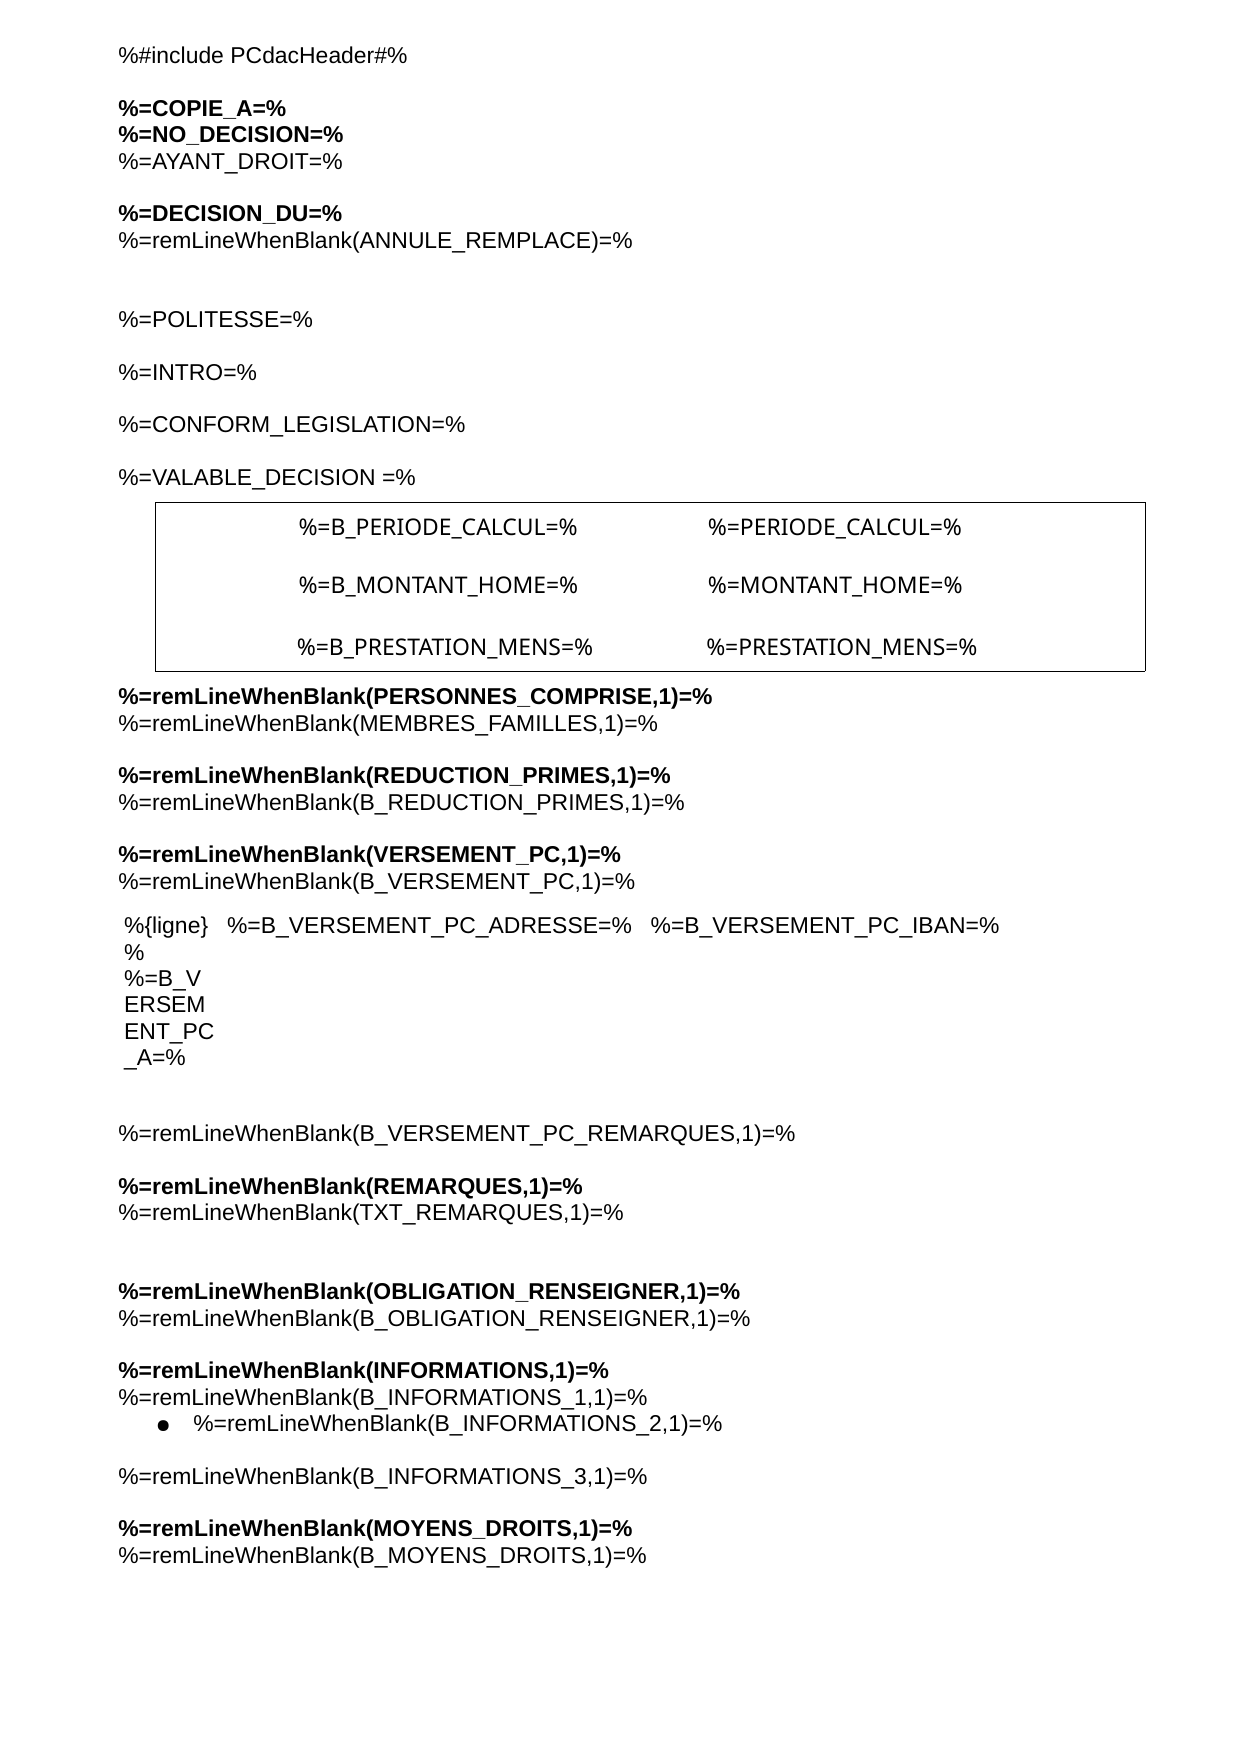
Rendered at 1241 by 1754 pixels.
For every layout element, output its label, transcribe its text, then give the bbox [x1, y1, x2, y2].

text %=POLITESSE=% [118, 306, 1182, 358]
text %=B_PERIODE_CALCUL=% %=PERIODE_CALCUL=% [164, 511, 1136, 542]
text %=remLineWhenBlank(REDUCTION_PRIMES,1)=% [118, 762, 1182, 789]
text %=remLineWhenBlank(B_INFORMATIONS_3,1)=% [118, 1463, 1182, 1489]
text %=remLineWhenBlank(VERSEMENT_PC,1)=% [118, 841, 1182, 868]
text %=remLineWhenBlank(B_VERSEMENT_PC_REMARQUES,1)=% [118, 1120, 1182, 1146]
text %=remLineWhenBlank(B_VERSEMENT_PC,1)=% [118, 868, 1182, 894]
text %=remLineWhenBlank(B_REDUCTION_PRIMES,1)=% [118, 789, 1182, 815]
table_cell %=B_VERSEMENT_PC_ADRESSE=% [221, 906, 644, 1102]
text %=AYANT_DROIT=% [118, 148, 1182, 174]
text %=remLineWhenBlank(MEMBRES_FAMILLES,1)=% [118, 709, 1182, 736]
text %=DECISION_DU=% [118, 200, 1182, 227]
text %=B_MONTANT_HOME=% %=MONTANT_HOME=% [164, 569, 1136, 600]
text %=remLineWhenBlank(B_OBLIGATION_RENSEIGNER,1)=% [118, 1304, 1182, 1331]
text %=remLineWhenBlank(REMARQUES,1)=% [118, 1173, 1182, 1199]
text %=remLineWhenBlank(ANNULE_REMPLACE)=% [118, 227, 1182, 253]
text %=remLineWhenBlank(PERSONNES_COMPRISE,1)=% [118, 490, 1182, 709]
text %=remLineWhenBlank(MOYENS_DROITS,1)=% [118, 1515, 1182, 1542]
text %=VALABLE_DECISION =% [118, 464, 1182, 490]
text %#include PCdacHeader#% [118, 42, 1182, 68]
text %=remLineWhenBlank(OBLIGATION_RENSEIGNER,1)=% [118, 1278, 1182, 1304]
text %=remLineWhenBlank(B_MOYENS_DROITS,1)=% [118, 1542, 1182, 1568]
text %=COPIE_A=% [118, 95, 1182, 121]
list %=remLineWhenBlank(B_INFORMATIONS_2,1)=% [156, 1410, 1182, 1436]
text %=NO_DECISION=% [118, 121, 1182, 148]
text %=remLineWhenBlank(INFORMATIONS,1)=% [118, 1357, 1182, 1384]
text %=INTRO=% [118, 358, 1182, 385]
text %=remLineWhenBlank(TXT_REMARQUES,1)=% [118, 1199, 1182, 1226]
table_cell %{ligne}%%=B_VERSEMENT_PC_A=% [118, 906, 221, 1102]
text %=CONFORM_LEGISLATION=% [118, 411, 1182, 437]
text %=remLineWhenBlank(B_INFORMATIONS_1,1)=% [118, 1384, 1182, 1410]
text %=B_PRESTATION_MENS=% %=PRESTATION_MENS=% [164, 631, 1136, 662]
table_cell %=B_VERSEMENT_PC_IBAN=% [645, 906, 1182, 1102]
